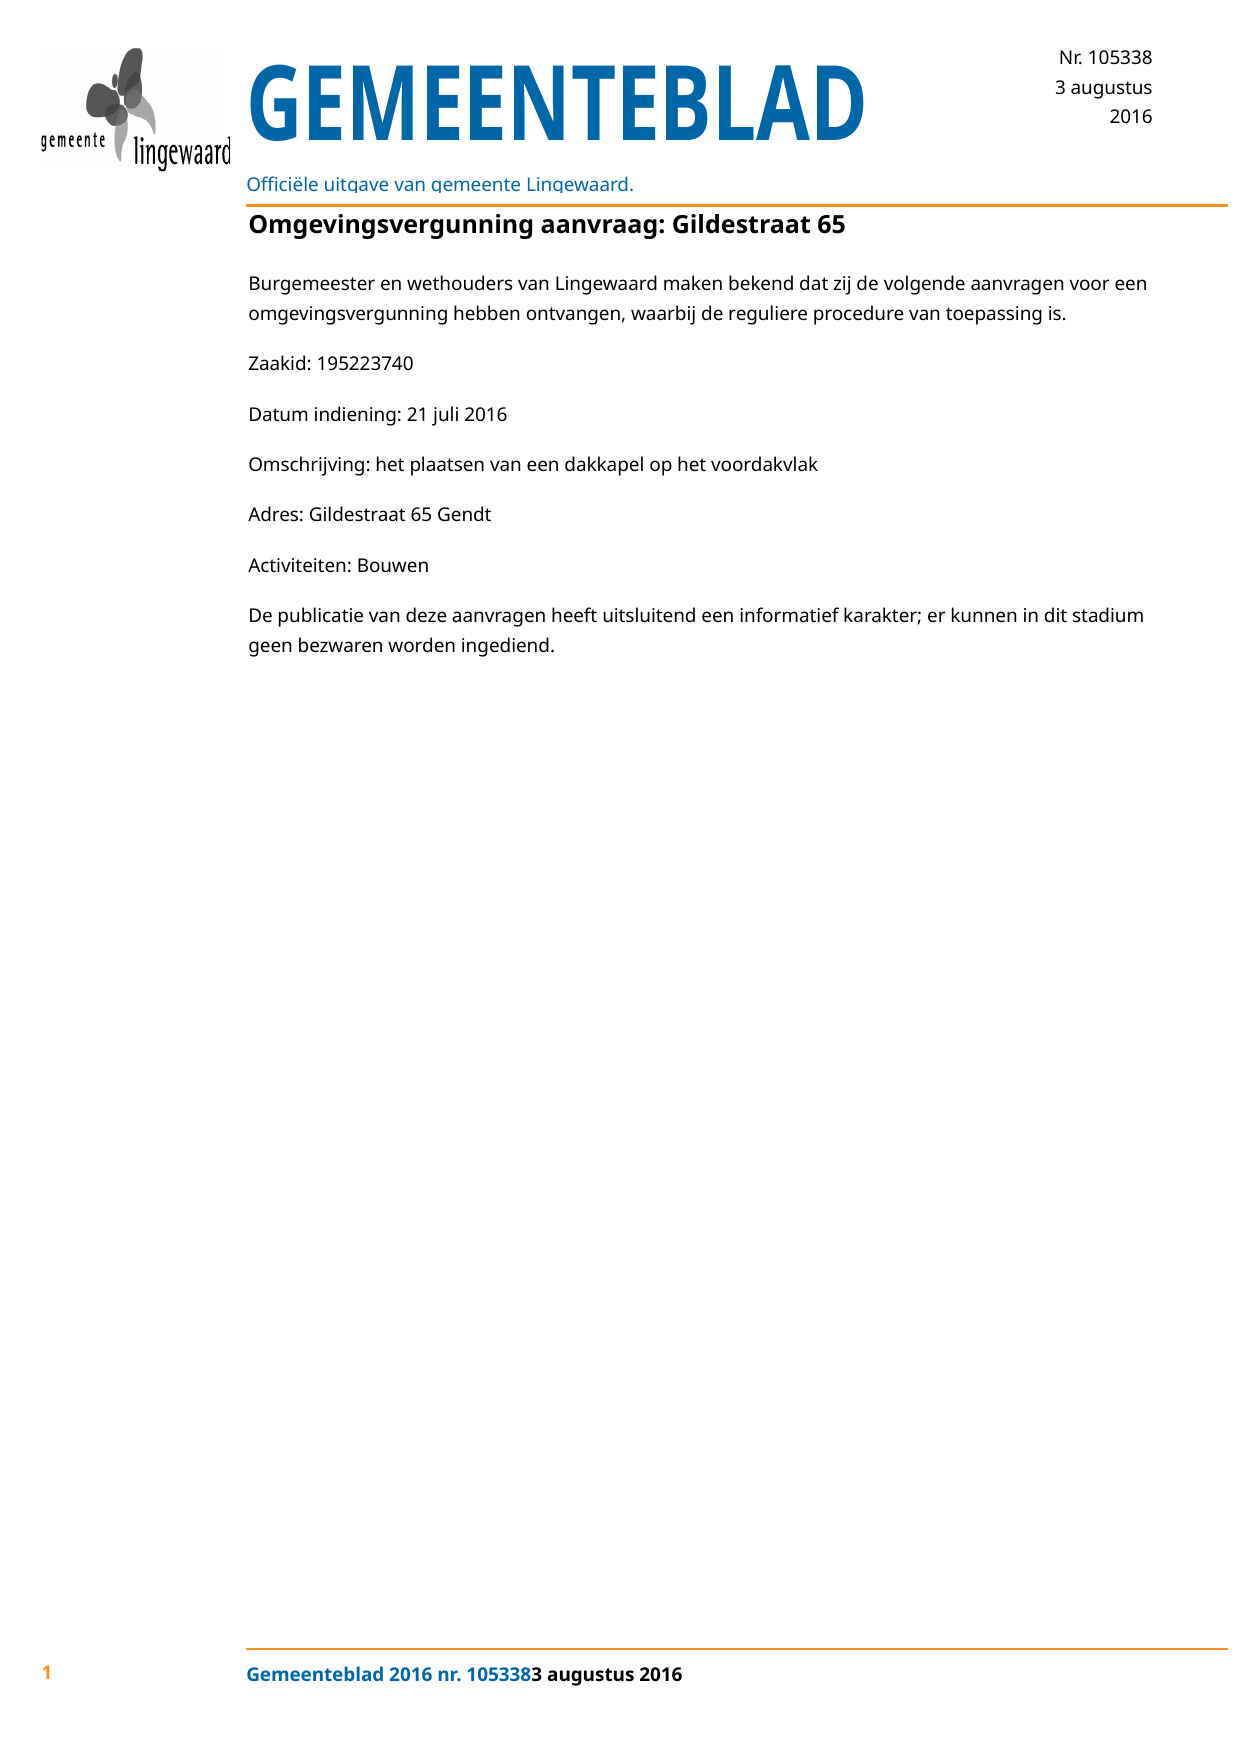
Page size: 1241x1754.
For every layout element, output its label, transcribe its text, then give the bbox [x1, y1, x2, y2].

text De publicatie van deze aanvragen heeft uitsluitend een informatief karakter; er kunnen in dit stadium geen bezwaren worden ingediend. [248, 602, 1152, 658]
text Burgemeester en wethouders van Lingewaard maken bekend dat zij de volgende aanvragen voor een omgevingsvergunning hebben ontvangen, waarbij de reguliere procedure van toepassing is. [248, 270, 1152, 326]
text Zaakid: 195223740 [248, 350, 1152, 376]
text Activiteiten: Bouwen [248, 552, 1152, 578]
text Datum indiening: 21 juli 2016 [248, 401, 1152, 426]
text Omschrijving: het plaatsen van een dakkapel op het voordakvlak [248, 451, 1152, 477]
text Adres: Gildestraat 65 Gendt [248, 502, 1152, 527]
picture [41, 47, 231, 172]
text Omgevingsvergunning aanvraag: Gildestraat 65 [248, 207, 1152, 241]
